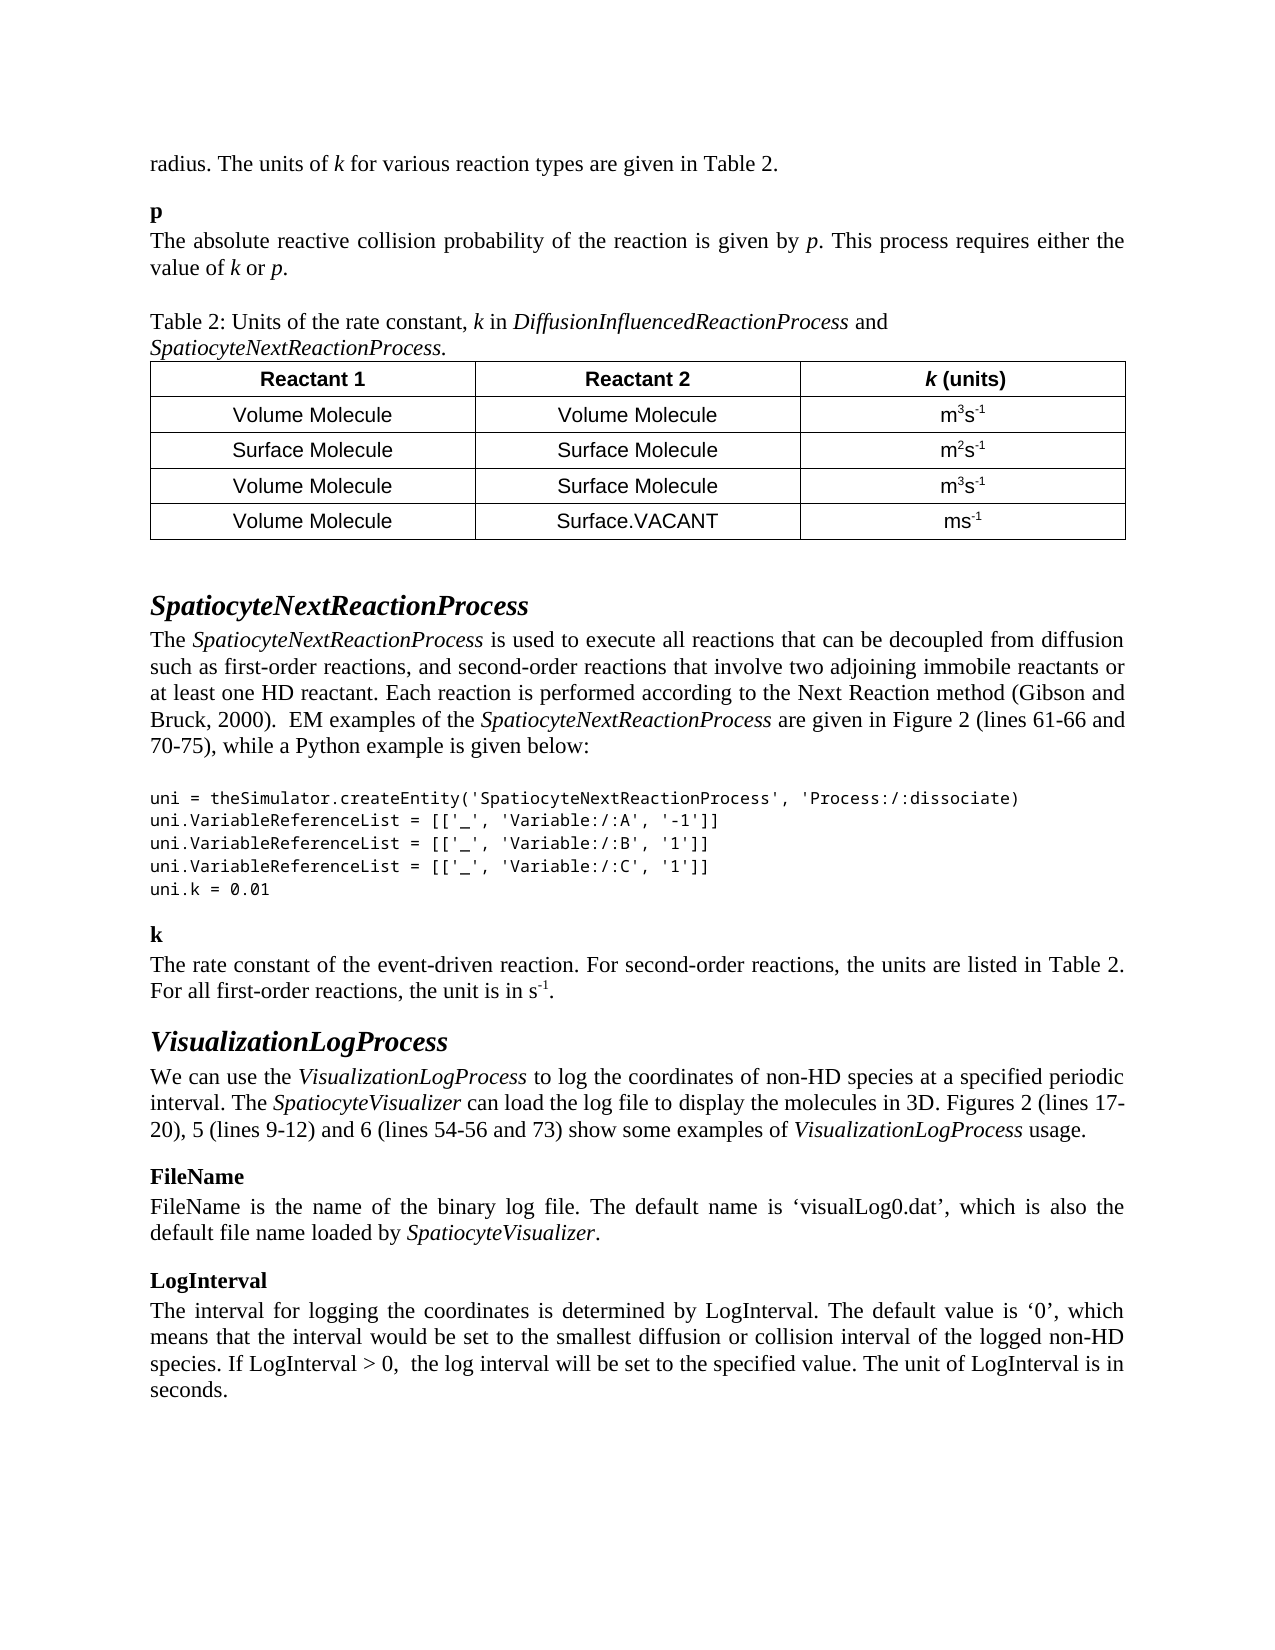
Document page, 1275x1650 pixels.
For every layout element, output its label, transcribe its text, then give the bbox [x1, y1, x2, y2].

subtitle SpatiocyteNextReactionProcess [150, 588, 1125, 622]
table_cell Volume Molecule [151, 397, 475, 432]
table_header k (units) [801, 362, 1125, 396]
subtitle LogInterval [150, 1267, 1125, 1293]
table_cell Volume Molecule [151, 504, 475, 539]
text FileName is the name of the binary log file. The default name is ‘visualLog0.dat’, which is also the default file name loaded by SpatiocyteVisualizer. [150, 1193, 1125, 1246]
text The rate constant of the event-driven reaction. For second-order reactions, the units are listed in Table 2. For all first-order reactions, the unit is in s-1. [150, 951, 1125, 1004]
table_header Reactant 2 [476, 362, 800, 396]
table_cell m3s-1 [801, 397, 1125, 432]
text uni = theSimulator.createEntity('SpatiocyteNextReactionProcess', 'Process:/:dissociate) [150, 786, 1125, 809]
text We can use the VisualizationLogProcess to log the coordinates of non-HD species at a specified periodic interval. The SpatiocyteVisualizer can load the log file to display the molecules in 3D. Figures 2 (lines 17-20), 5 (lines 9-12) and 6 (lines 54-56 and 73) show some examples of VisualizationLogProcess usage. [150, 1063, 1125, 1142]
text uni.VariableReferenceList = [['_', 'Variable:/:B', '1']] [150, 832, 1125, 854]
subtitle VisualizationLogProcess [150, 1024, 1125, 1058]
table_cell Volume Molecule [151, 469, 475, 503]
text radius. The units of k for various reaction types are given in Table 2. [150, 150, 1125, 176]
text The SpatiocyteNextReactionProcess is used to execute all reactions that can be decoupled from diffusion such as first-order reactions, and second-order reactions that involve two adjoining immobile reactants or at least one HD reactant. Each reaction is performed according to the Next Reaction method (Gibson and Bruck, 2000). EM examples of the SpatiocyteNextReactionProcess are given in Figure 2 (lines 61-66 and 70-75), while a Python example is given below: [150, 627, 1125, 758]
table_cell Surface Molecule [476, 469, 800, 503]
text The interval for logging the coordinates is determined by LogInterval. The default value is ‘0’, which means that the interval would be set to the smallest diffusion or collision interval of the logged non-HD species. If LogInterval > 0, the log interval will be set to the specified value. The unit of LogInterval is in seconds. [150, 1297, 1125, 1402]
table_header Reactant 1 [151, 362, 475, 396]
table_cell Surface.VACANT [476, 504, 800, 539]
text uni.k = 0.01 [150, 877, 1125, 900]
table_cell m2s-1 [801, 433, 1125, 468]
subtitle k [150, 921, 1125, 947]
text Table 2: Units of the rate constant, k in DiffusionInfluencedReactionProcess and SpatiocyteNextReactionProcess. [150, 308, 1125, 361]
text uni.VariableReferenceList = [['_', 'Variable:/:A', '-1']] [150, 809, 1125, 832]
table_cell ms-1 [801, 504, 1125, 539]
subtitle FileName [150, 1163, 1125, 1189]
table_cell Surface Molecule [476, 433, 800, 468]
text uni.VariableReferenceList = [['_', 'Variable:/:C', '1']] [150, 854, 1125, 877]
subtitle p [150, 197, 1125, 223]
text The absolute reactive collision probability of the reaction is given by p. This process requires either the value of k or p. [150, 227, 1125, 280]
table_cell Volume Molecule [476, 397, 800, 432]
table_cell Surface Molecule [151, 433, 475, 468]
table_cell m3s-1 [801, 469, 1125, 503]
